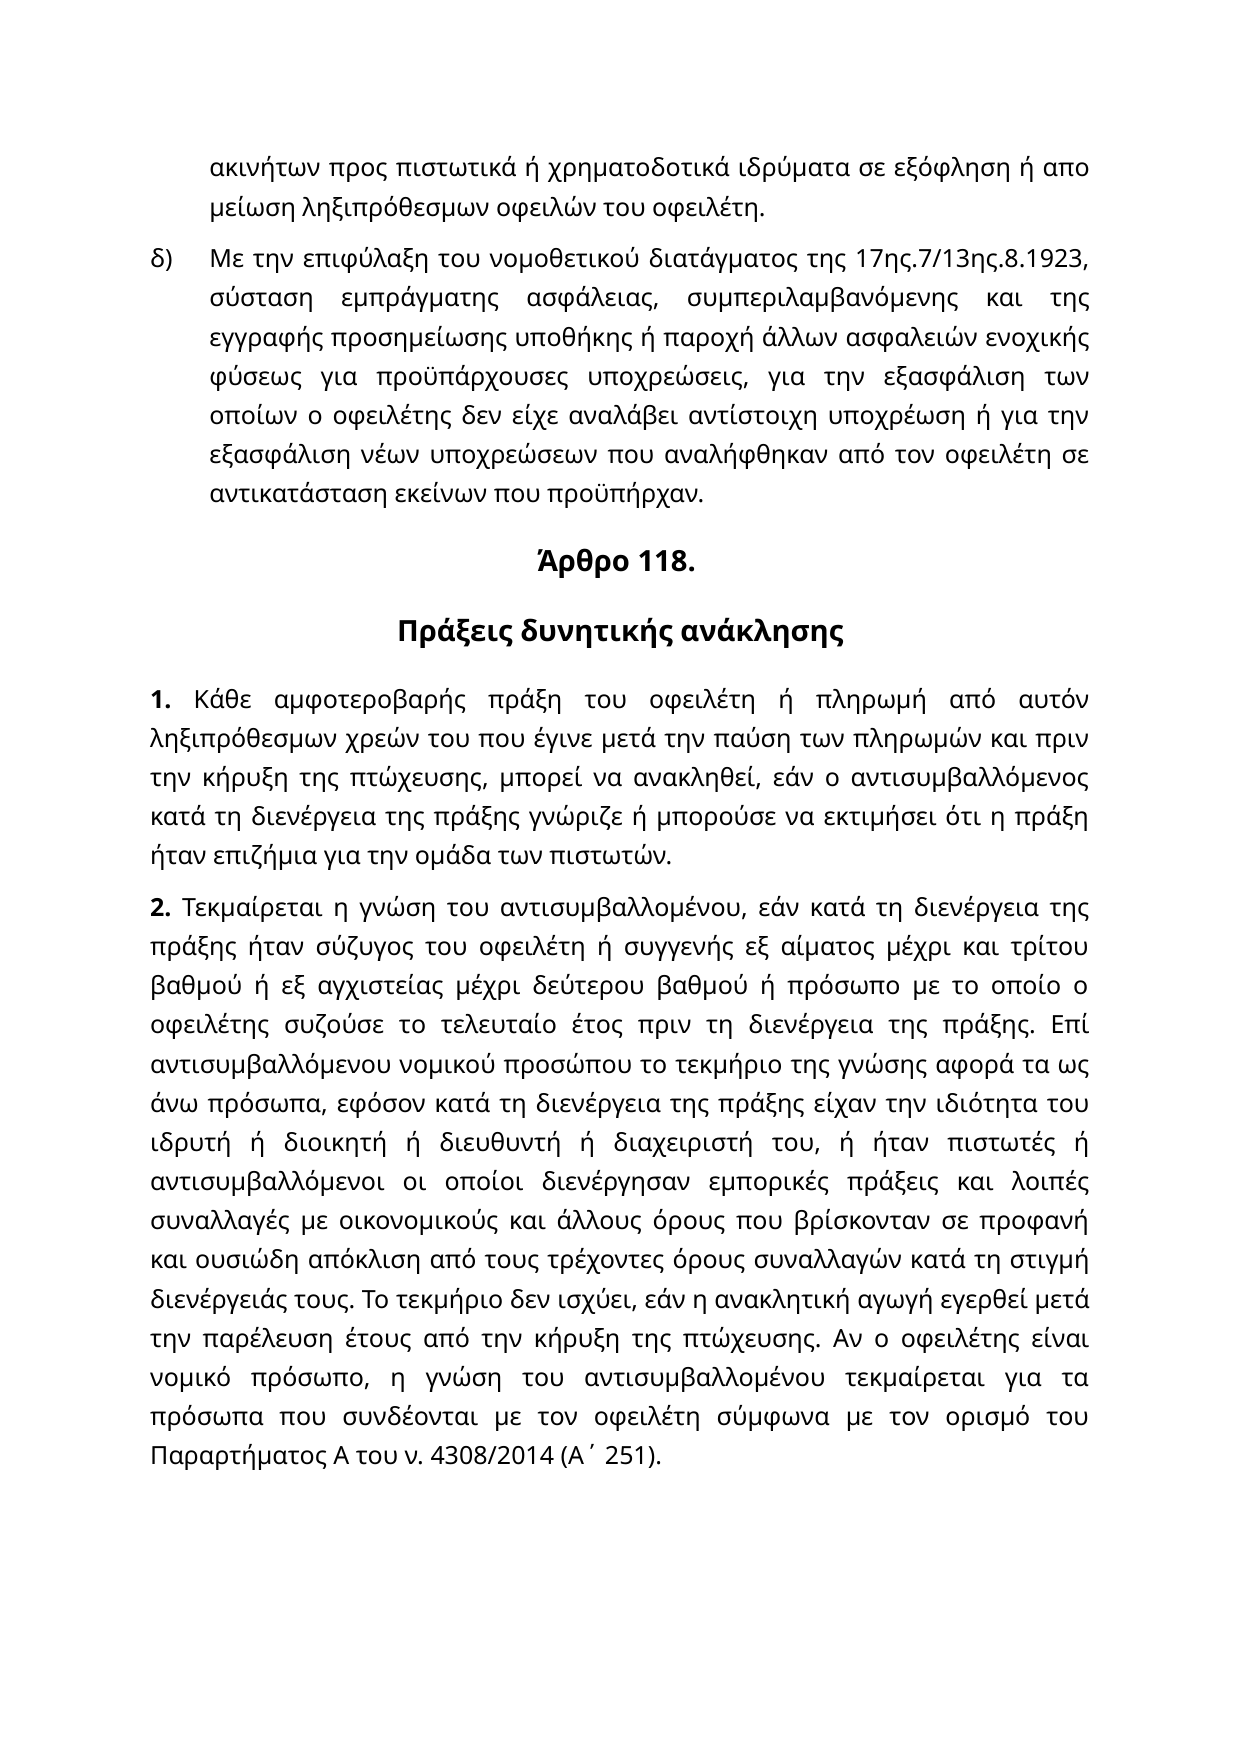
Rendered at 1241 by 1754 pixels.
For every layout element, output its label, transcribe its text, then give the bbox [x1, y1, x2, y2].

text 2. Τεκμαίρεται η γνώση του αντισυμβαλλομένου, εάν κατά τη διενέργεια της πράξης ήταν σύζυγος του οφειλέτη ή συγγενής εξ αίματος μέχρι και τρίτου βαθμού ή εξ αγχιστείας μέχρι δεύτερου βαθμού ή πρόσωπο με το οποίο ο οφειλέτης συζούσε το τελευταίο έτος πριν τη διενέργεια της πράξης. Επί αντισυμβαλλόμενου νομικού προσώπου το τεκμήριο της γνώσης αφορά τα ως άνω πρόσωπα, εφόσον κατά τη διενέργεια της πράξης είχαν την ιδιότητα του ιδρυτή ή διοικητή ή διευθυντή ή διαχειριστή του, ή ήταν πιστωτές ή αντισυμβαλλόμενοι οι οποίοι διενέργησαν εμπορικές πράξεις και λοιπές συναλλαγές με οικονομικούς και άλλους όρους που βρίσκονταν σε προφανή και ουσιώδη απόκλιση από τους τρέχοντες όρους συναλλαγών κατά τη στιγμή διενέργειάς τους. Το τεκμήριο δεν ισχύει, εάν η ανακλητική αγωγή εγερθεί μετά την παρέλευση έτους από την κήρυξη της πτώχευσης. Αν ο οφειλέτης είναι νομικό πρόσωπο, η γνώση του αντισυμβαλλομένου τεκμαίρεται για τα πρόσωπα που συνδέονται με τον οφειλέτη σύμφωνα με τον ορισμό του Παραρτήματος Α του ν. 4308/2014 (Α΄ 251). [150, 889, 1090, 1472]
list ακινήτων προς πιστωτικά ή χρηματοδοτικά ιδρύματα σε εξόφληση ή απο μείωση ληξιπρόθεσμων οφειλών του οφειλέτη. [150, 150, 1090, 223]
text 1. Κάθε αμφοτεροβαρής πράξη του οφειλέτη ή πληρωμή από αυτόν ληξιπρόθεσμων χρεών του που έγινε μετά την παύση των πληρωμών και πριν την κήρυξη της πτώχευσης, μπορεί να ανακληθεί, εάν ο αντισυμβαλλόμενος κατά τη διενέργεια της πράξης γνώριζε ή μπορούσε να εκτιμήσει ότι η πράξη ήταν επιζήμια για την ομάδα των πιστωτών. [150, 681, 1090, 872]
subtitle Άρθρο 118. [150, 540, 1090, 580]
subtitle Πράξεις δυνητικής ανάκλησης [150, 611, 1090, 650]
list δ) Με την επιφύλαξη του νομοθετικού διατάγματος της 17ης.7/13ης.8.1923, σύσταση εμπράγματης ασφάλειας, συμπεριλαμβανόμενης και της εγγραφής προσημείωσης υποθήκης ή παροχή άλλων ασφαλειών ενοχικής φύσεως για προϋπάρχουσες υποχρεώσεις, για την εξασφάλιση των οποίων ο οφειλέτης δεν είχε αναλάβει αντίστοιχη υποχρέωση ή για την εξασφάλιση νέων υποχρεώσεων που αναλήφθηκαν από τον οφειλέτη σε αντικατάσταση εκείνων που προϋπήρχαν. [150, 241, 1090, 510]
